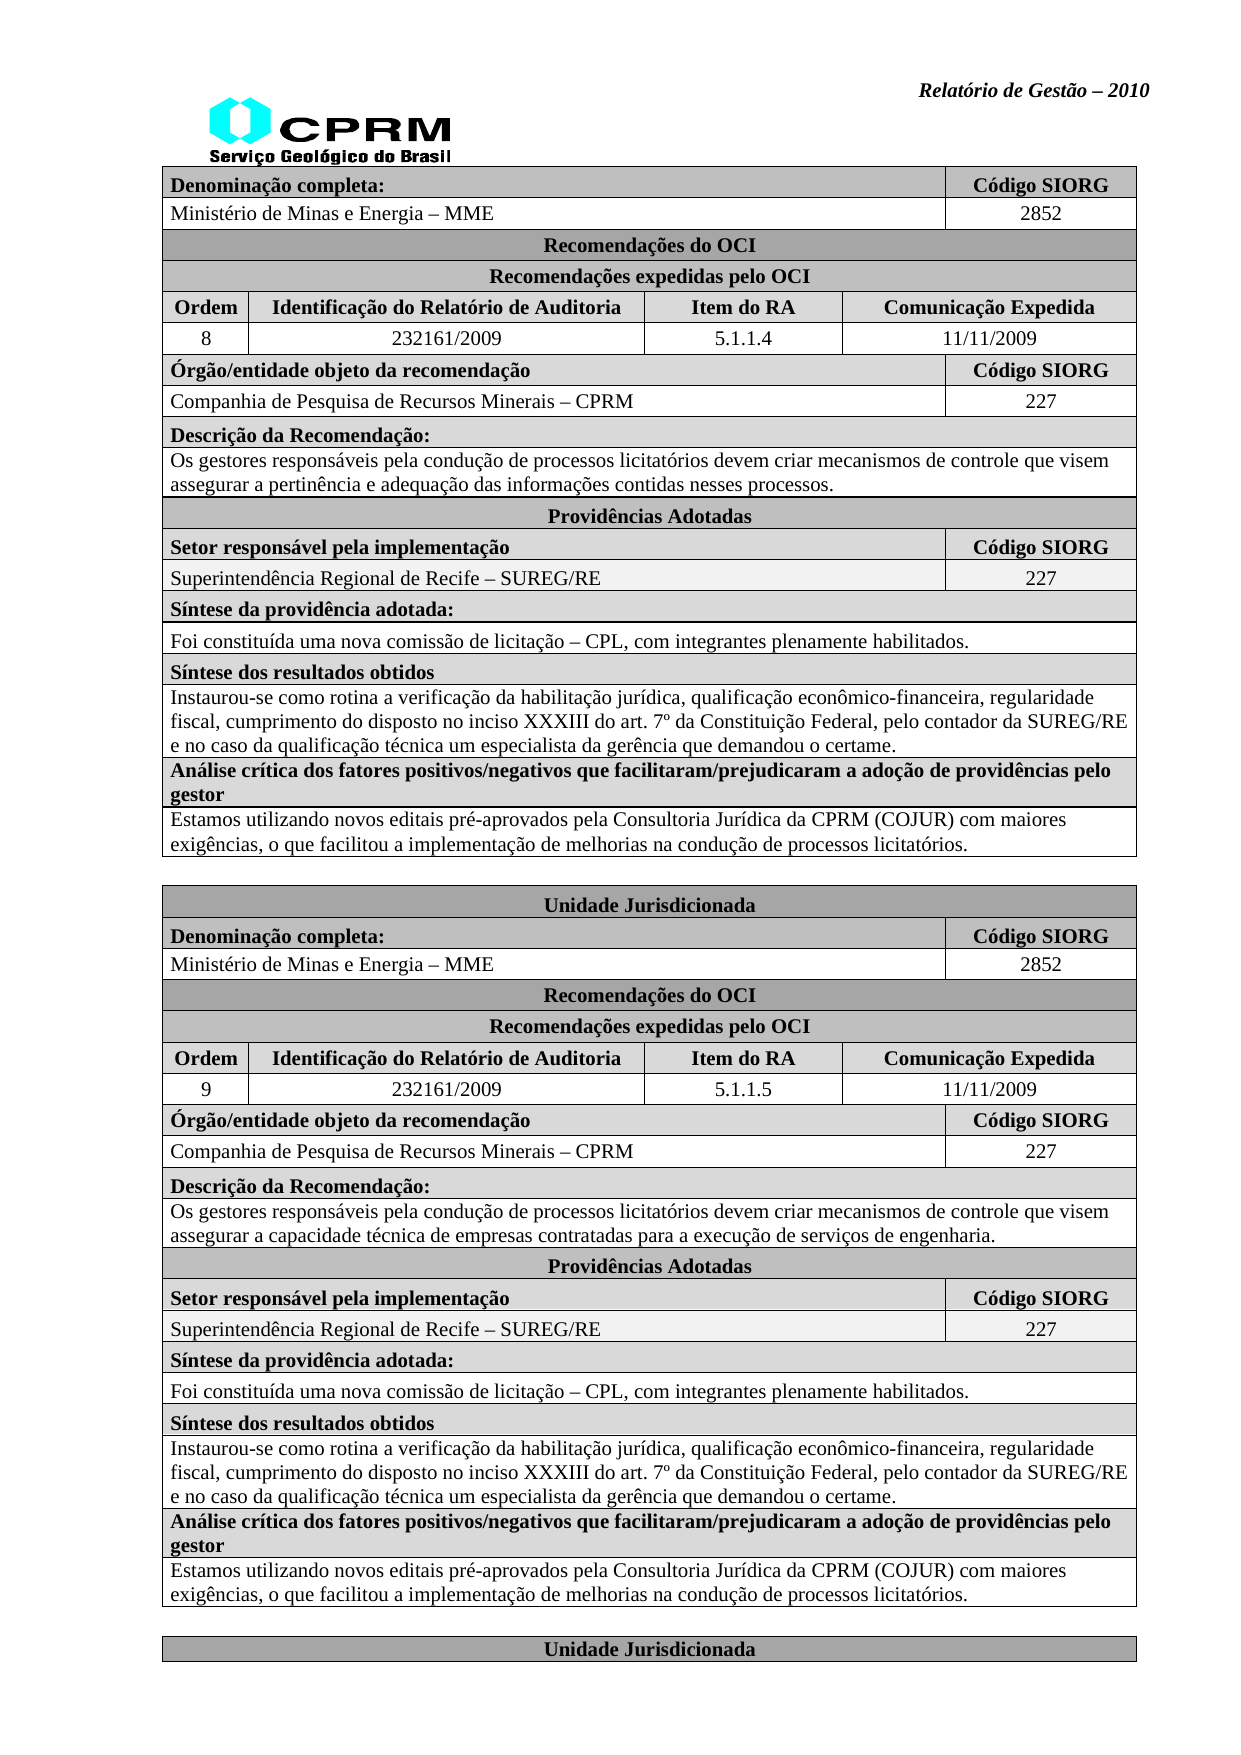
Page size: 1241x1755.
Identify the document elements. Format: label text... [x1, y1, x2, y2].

table_cell Foi constituída uma nova comissão de licitação – CPL, com integrantes plenamente habilitados. [163, 623, 1136, 653]
table_cell 8 [163, 323, 248, 353]
table_cell Código SIORG [946, 918, 1136, 948]
table_cell Análise crítica dos fatores positivos/negativos que facilitaram/prejudicaram a adoção de providências pelo gestor [163, 758, 1136, 806]
table_cell 5.1.1.5 [645, 1074, 842, 1104]
table_cell Ministério de Minas e Energia – MME [163, 198, 945, 228]
table_cell Síntese dos resultados obtidos [163, 654, 1136, 684]
table_header Unidade Jurisdicionada [163, 886, 1136, 917]
table_cell Item do RA [645, 1043, 842, 1073]
table_cell Código SIORG [946, 167, 1136, 197]
table_cell Código SIORG [946, 355, 1136, 385]
table_cell 9 [163, 1074, 248, 1104]
table_cell Descrição da Recomendação: [163, 417, 1136, 447]
table_cell Recomendações expedidas pelo OCI [163, 1011, 1136, 1042]
table_cell Denominação completa: [163, 167, 945, 197]
table_cell 227 [946, 386, 1136, 416]
table_cell 11/11/2009 [843, 1074, 1136, 1104]
table_cell Comunicação Expedida [843, 292, 1136, 322]
table_cell Os gestores responsáveis pela condução de processos licitatórios devem criar mecanismos de controle que visem assegurar a pertinência e adequação das informações contidas nesses processos. [163, 448, 1136, 496]
table_cell Código SIORG [946, 1105, 1136, 1135]
table_cell Item do RA [645, 292, 842, 322]
table_cell Descrição da Recomendação: [163, 1168, 1136, 1198]
table_cell 227 [946, 1136, 1136, 1167]
table_cell Código SIORG [946, 1279, 1136, 1309]
table_cell Ministério de Minas e Energia – MME [163, 949, 945, 979]
table_cell Companhia de Pesquisa de Recursos Minerais – CPRM [163, 1136, 945, 1167]
table_cell 2852 [946, 198, 1136, 228]
table_cell Os gestores responsáveis pela condução de processos licitatórios devem criar mecanismos de controle que visem assegurar a capacidade técnica de empresas contratadas para a execução de serviços de engenharia. [163, 1199, 1136, 1247]
table_cell Companhia de Pesquisa de Recursos Minerais – CPRM [163, 386, 945, 416]
table_cell Estamos utilizando novos editais pré-aprovados pela Consultoria Jurídica da CPRM (COJUR) com maiores exigências, o que facilitou a implementação de melhorias na condução de processos licitatórios. [163, 808, 1136, 856]
table_header Unidade Jurisdicionada [163, 1637, 1136, 1661]
table_cell Ordem [163, 1043, 248, 1073]
table_cell Órgão/entidade objeto da recomendação [163, 355, 945, 385]
table_cell Comunicação Expedida [843, 1043, 1136, 1073]
table_cell Identificação do Relatório de Auditoria [249, 1043, 644, 1073]
table_cell 232161/2009 [249, 323, 644, 353]
table_cell Ordem [163, 292, 248, 322]
table_cell 232161/2009 [249, 1074, 644, 1104]
table_cell Superintendência Regional de Recife – SUREG/RE [163, 560, 945, 590]
table_cell Recomendações do OCI [163, 980, 1136, 1010]
table_cell Recomendações expedidas pelo OCI [163, 261, 1136, 291]
table_cell Providências Adotadas [163, 498, 1136, 528]
table_cell Estamos utilizando novos editais pré-aprovados pela Consultoria Jurídica da CPRM (COJUR) com maiores exigências, o que facilitou a implementação de melhorias na condução de processos licitatórios. [163, 1558, 1136, 1606]
table_cell Setor responsável pela implementação [163, 529, 945, 559]
table_cell Denominação completa: [163, 918, 945, 948]
table_cell Providências Adotadas [163, 1248, 1136, 1278]
table_cell Instaurou-se como rotina a verificação da habilitação jurídica, qualificação econômico-financeira, regularidade fiscal, cumprimento do disposto no inciso XXXIII do art. 7º da Constituição Federal, pelo contador da SUREG/RE e no caso da qualificação técnica um especialista da gerência que demandou o certame. [163, 685, 1136, 757]
table_cell 11/11/2009 [843, 323, 1136, 353]
table_cell Síntese dos resultados obtidos [163, 1404, 1136, 1434]
table_cell Instaurou-se como rotina a verificação da habilitação jurídica, qualificação econômico-financeira, regularidade fiscal, cumprimento do disposto no inciso XXXIII do art. 7º da Constituição Federal, pelo contador da SUREG/RE e no caso da qualificação técnica um especialista da gerência que demandou o certame. [163, 1436, 1136, 1508]
table_cell Código SIORG [946, 529, 1136, 559]
table_cell Síntese da providência adotada: [163, 591, 1136, 621]
table_cell Foi constituída uma nova comissão de licitação – CPL, com integrantes plenamente habilitados. [163, 1373, 1136, 1403]
table_cell Identificação do Relatório de Auditoria [249, 292, 644, 322]
table_cell 227 [946, 560, 1136, 590]
table_cell Setor responsável pela implementação [163, 1279, 945, 1309]
table_cell Recomendações do OCI [163, 230, 1136, 260]
table_cell Órgão/entidade objeto da recomendação [163, 1105, 945, 1135]
table_cell 5.1.1.4 [645, 323, 842, 353]
table_cell Análise crítica dos fatores positivos/negativos que facilitaram/prejudicaram a adoção de providências pelo gestor [163, 1509, 1136, 1557]
table_cell 227 [946, 1311, 1136, 1341]
table_cell Síntese da providência adotada: [163, 1342, 1136, 1372]
table_cell 2852 [946, 949, 1136, 979]
table_cell Superintendência Regional de Recife – SUREG/RE [163, 1311, 945, 1341]
